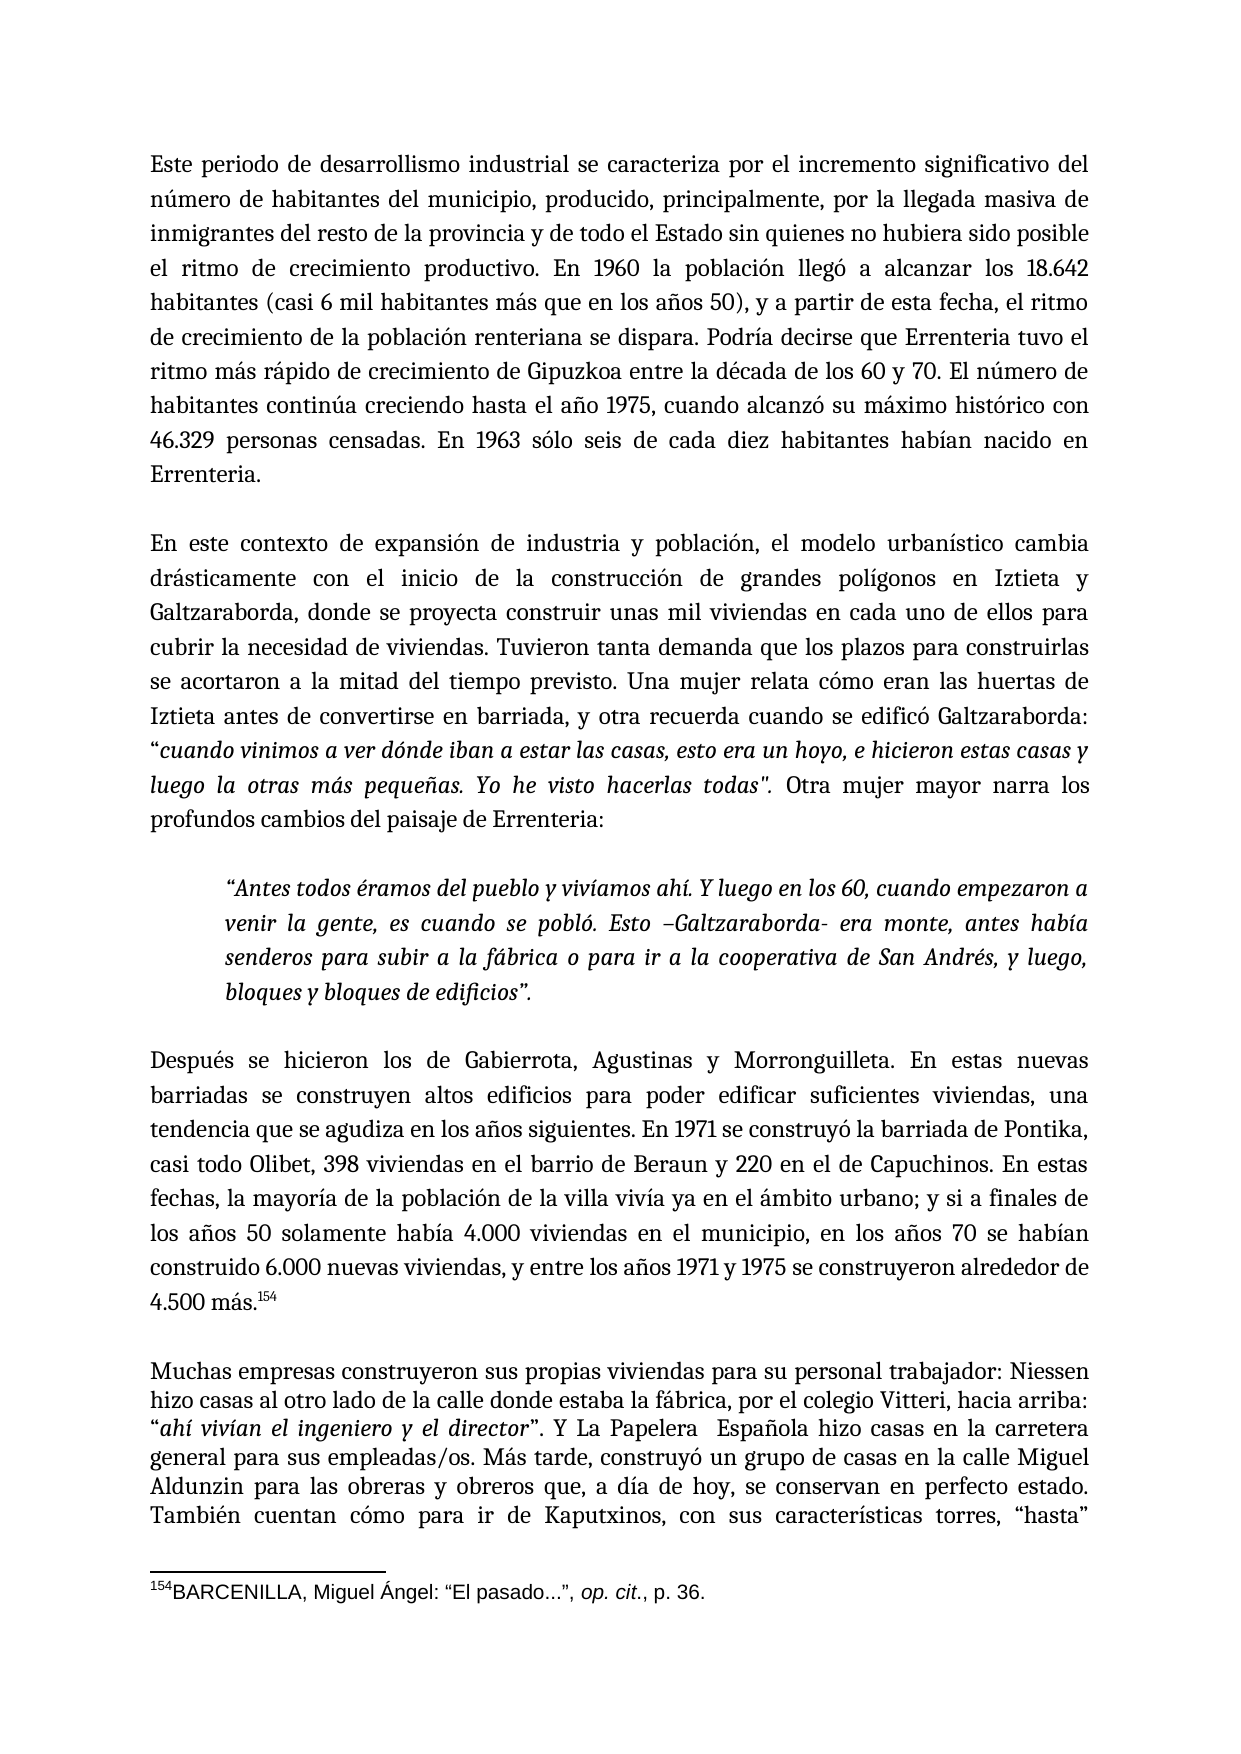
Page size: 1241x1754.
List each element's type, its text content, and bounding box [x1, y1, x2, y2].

text Muchas empresas construyeron sus propias viviendas para su personal trabajador: Niessen hizo casas al otro lado de la calle donde estaba la fábrica, por el colegio Vitteri, hacia arriba: “ahí vivían el ingeniero y el director”. Y La Papelera Española hizo casas en la carretera general para sus empleadas/os. Más tarde, construyó un grupo de casas en la calle Miguel Aldunzin para las obreras y obreros que, a día de hoy, se conservan en perfecto estado. También cuentan cómo para ir de Kaputxinos, con sus características torres, “hasta” [150, 1357, 1090, 1529]
text En este contexto de expansión de industria y población, el modelo urbanístico cambia drásticamente con el inicio de la construcción de grandes polígonos en Iztieta y Galtzaraborda, donde se proyecta construir unas mil viviendas en cada uno de ellos para cubrir la necesidad de viviendas. Tuvieron tanta demanda que los plazos para construirlas se acortaron a la mitad del tiempo previsto. Una mujer relata cómo eran las huertas de Iztieta antes de convertirse en barriada, y otra recuerda cuando se edificó Galtzaraborda: “cuando vinimos a ver dónde iban a estar las casas, esto era un hoyo, e hicieron estas casas y luego la otras más pequeñas. Yo he visto hacerlas todas". Otra mujer mayor narra los profundos cambios del paisaje de Errenteria: [150, 529, 1090, 834]
text “Antes todos éramos del pueblo y vivíamos ahí. Y luego en los 60, cuando empezaron a venir la gente, es cuando se pobló. Esto –Galtzaraborda- era monte, antes había senderos para subir a la fábrica o para ir a la cooperativa de San Andrés, y luego, bloques y bloques de edificios”. [225, 874, 1090, 1006]
text Después se hicieron los de Gabierrota, Agustinas y Morronguilleta. En estas nuevas barriadas se construyen altos edificios para poder edificar suficientes viviendas, una tendencia que se agudiza en los años siguientes. En 1971 se construyó la barriada de Pontika, casi todo Olibet, 398 viviendas en el barrio de Beraun y 220 en el de Capuchinos. En estas fechas, la mayoría de la población de la villa vivía ya en el ámbito urbano; y si a finales de los años 50 solamente había 4.000 viviendas en el municipio, en los años 70 se habían construido 6.000 nuevas viviendas, y entre los años 1971 y 1975 se construyeron alrededor de 4.500 más. [150, 1046, 1090, 1317]
text Este periodo de desarrollismo industrial se caracteriza por el incremento significativo del número de habitantes del municipio, producido, principalmente, por la llegada masiva de inmigrantes del resto de la provincia y de todo el Estado sin quienes no hubiera sido posible el ritmo de crecimiento productivo. En 1960 la población llegó a alcanzar los 18.642 habitantes (casi 6 mil habitantes más que en los años 50), y a partir de esta fecha, el ritmo de crecimiento de la población renteriana se dispara. Podría decirse que Errenteria tuvo el ritmo más rápido de crecimiento de Gipuzkoa entre la década de los 60 y 70. El número de habitantes continúa creciendo hasta el año 1975, cuando alcanzó su máximo histórico con 46.329 personas censadas. En 1963 sólo seis de cada diez habitantes habían nacido en Errenteria. [150, 150, 1090, 489]
text BARCENILLA, Miguel Ángel: “El pasado...”, op. cit., p. 36. [150, 1578, 1090, 1604]
